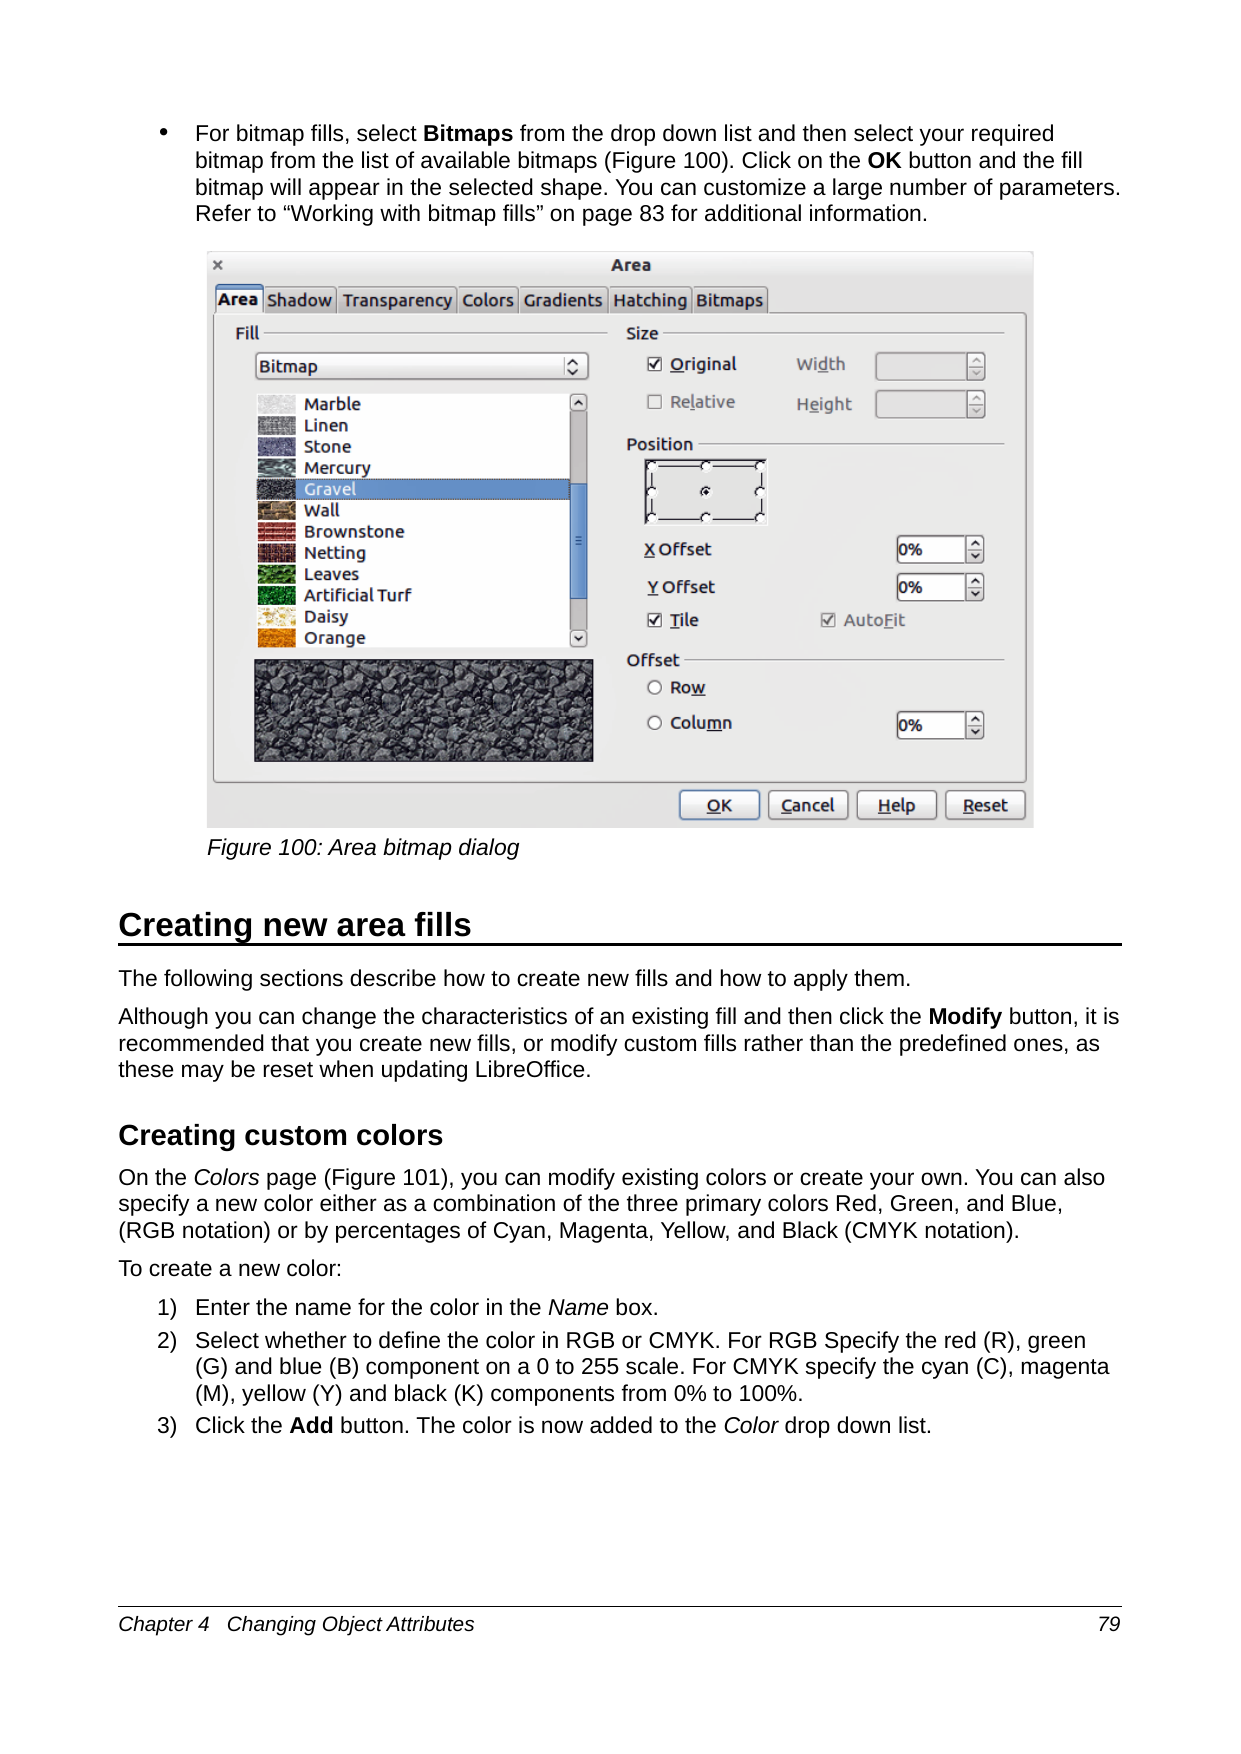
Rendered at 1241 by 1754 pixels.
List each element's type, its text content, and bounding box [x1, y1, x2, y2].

list Enter the name for the color in the Name box. [177, 1294, 1122, 1321]
subtitle Creating new area fills [118, 905, 1122, 943]
list Click the Add button. The color is now added to the Color drop down list. [177, 1412, 1122, 1438]
text Figure 100: Area bitmap dialog [207, 834, 1033, 861]
subtitle Creating custom colors [118, 1118, 1122, 1151]
text The following sections describe how to create new fills and how to apply them. [118, 964, 1122, 991]
text To create a new color: [118, 1255, 1122, 1282]
list For bitmap fills, select Bitmaps from the drop down list and then select your required bitmap from the list of available bitmaps (Figure 100). Click on the OK button and the fill bitmap will appear in the selected shape. You can customize a large number of parameters. Refer to “Working with bitmap fills” on page 83 for additional information. [156, 118, 1122, 226]
text Although you can change the characteristics of an existing fill and then click the Modify button, it is recommended that you create new fills, or modify custom fills rather than the predefined ones, as these may be reset when updating LibreOffice. [118, 1003, 1122, 1082]
text On the Colors page (Figure 101), you can modify existing colors or create your own. You can also specify a new color either as a combination of the three primary colors Red, Green, and Blue, (RGB notation) or by percentages of Cyan, Magenta, Yellow, and Black (CMYK notation). [118, 1164, 1122, 1243]
picture [206, 251, 1034, 828]
list Select whether to define the color in RGB or CMYK. For RGB Specify the red (R), green (G) and blue (B) component on a 0 to 255 scale. For CMYK specify the cyan (C), magenta (M), yellow (Y) and black (K) components from 0% to 100%. [177, 1327, 1122, 1406]
